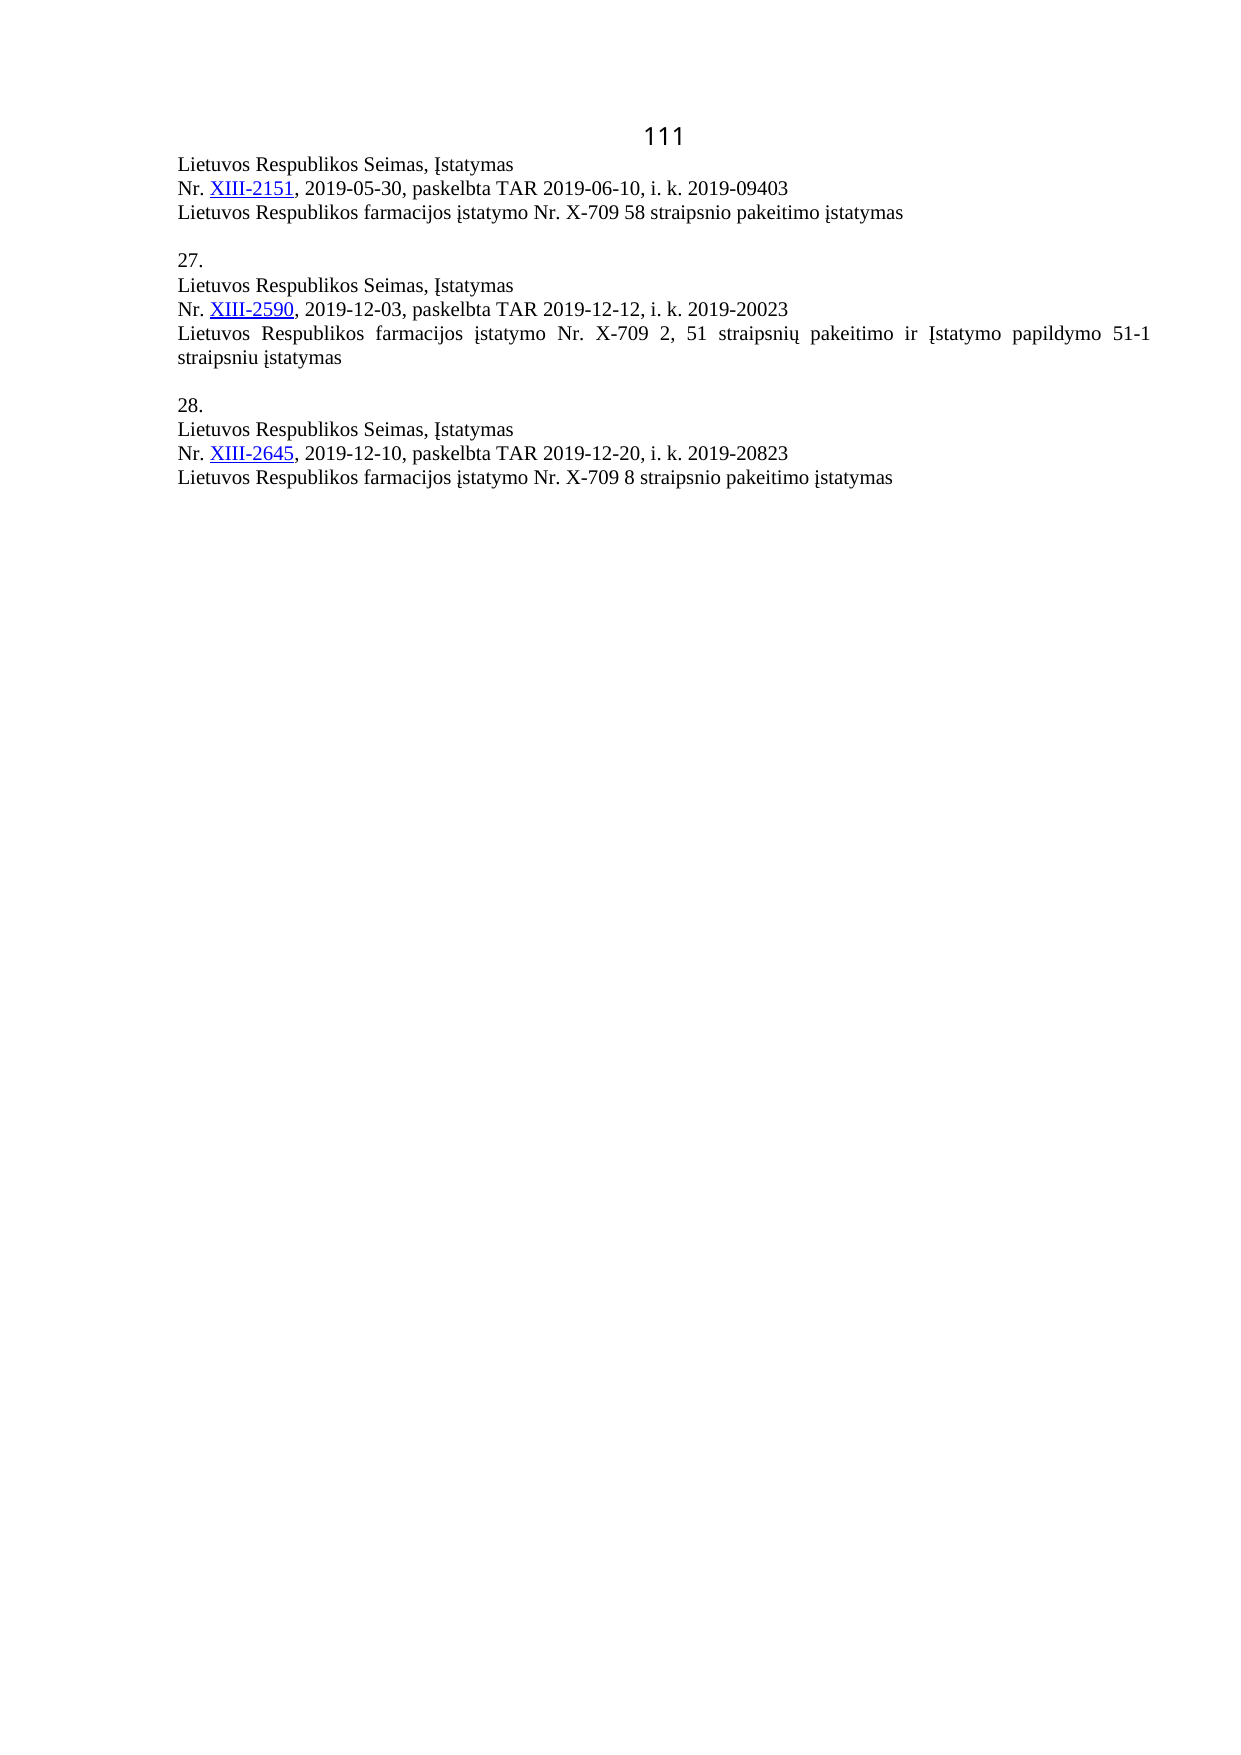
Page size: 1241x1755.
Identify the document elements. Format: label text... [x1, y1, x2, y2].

text 27. [177, 248, 1152, 272]
text Lietuvos Respublikos Seimas, Įstatymas [177, 272, 1152, 297]
text Lietuvos Respublikos Seimas, Įstatymas [177, 417, 1152, 441]
text Lietuvos Respublikos Seimas, Įstatymas [177, 152, 1152, 176]
text Lietuvos Respublikos farmacijos įstatymo Nr. X-709 58 straipsnio pakeitimo įstatymas [177, 200, 1152, 224]
text Lietuvos Respublikos farmacijos įstatymo Nr. X-709 8 straipsnio pakeitimo įstatymas [177, 465, 1152, 489]
text 28. [177, 393, 1152, 417]
text Nr. XIII-2590, 2019-12-03, paskelbta TAR 2019-12-12, i. k. 2019-20023 [177, 297, 1152, 321]
text Lietuvos Respublikos farmacijos įstatymo Nr. X-709 2, 51 straipsnių pakeitimo ir Įstatymo papildymo 51-1 straipsniu įstatymas [177, 321, 1152, 369]
text Nr. XIII-2645, 2019-12-10, paskelbta TAR 2019-12-20, i. k. 2019-20823 [177, 441, 1152, 465]
text Nr. XIII-2151, 2019-05-30, paskelbta TAR 2019-06-10, i. k. 2019-09403 [177, 176, 1152, 200]
